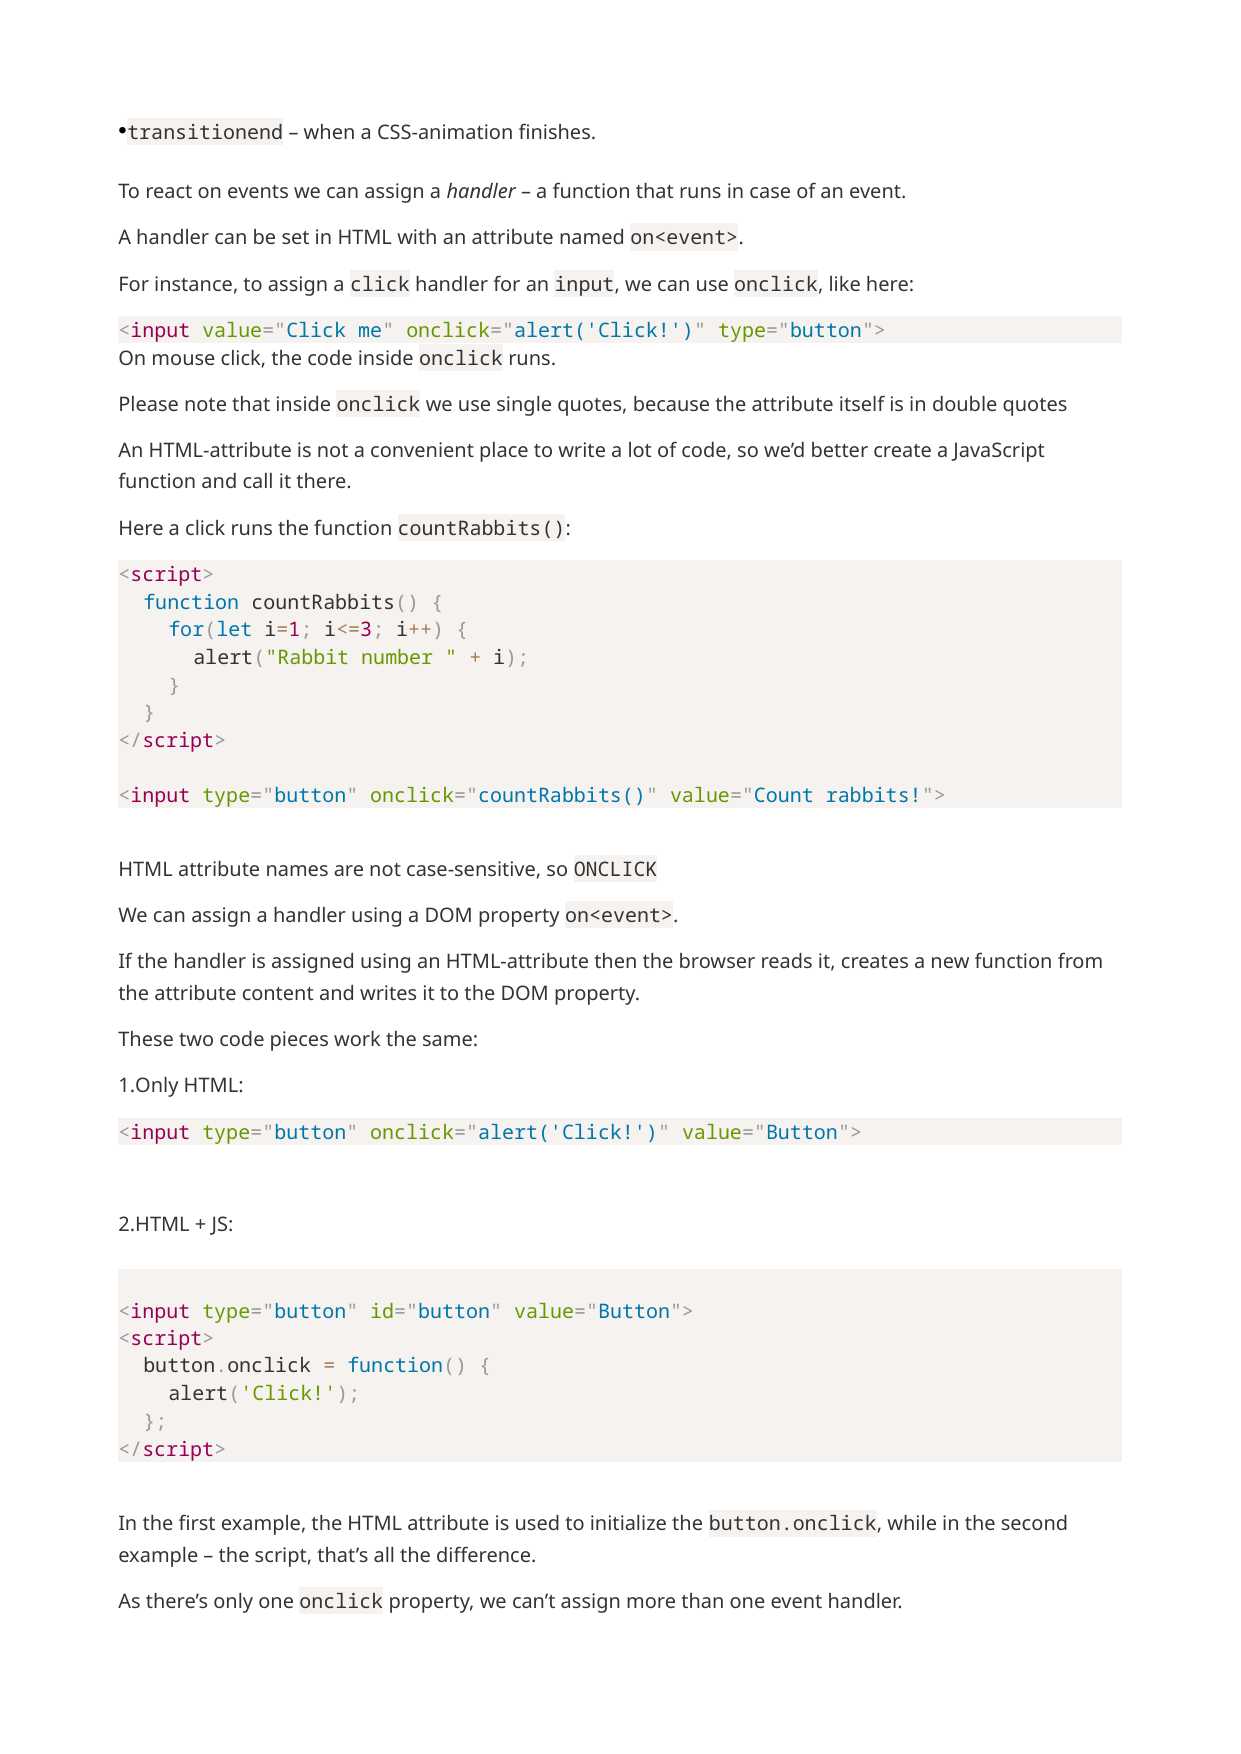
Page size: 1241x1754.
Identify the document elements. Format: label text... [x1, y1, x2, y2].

text Please note that inside onclick we use single quotes, because the attribute itself is in double quotes [118, 390, 1122, 417]
list </script> [118, 1434, 1122, 1462]
text } [118, 698, 1122, 726]
text Here a click runs the function countRabbits(): [118, 514, 1122, 541]
list }; [118, 1407, 1122, 1434]
list transitionend – when a CSS-animation finishes. [118, 118, 1122, 145]
text for(let i=1; i<=3; i++) { [118, 615, 1122, 643]
text <script> [118, 560, 1122, 588]
text </script> [118, 726, 1122, 753]
text function countRabbits() { [118, 588, 1122, 615]
text These two code pieces work the same: [118, 1025, 1122, 1052]
list Only HTML: [118, 1071, 1122, 1099]
text If the handler is assigned using an HTML-attribute then the browser reads it, creates a new function from the attribute content and writes it to the DOM property. [118, 947, 1122, 1006]
text In the first example, the HTML attribute is used to initialize the button.onclick, while in the second example – the script, that’s all the difference. [118, 1509, 1122, 1568]
text } [118, 671, 1122, 698]
text On mouse click, the code inside onclick runs. [118, 343, 1122, 371]
text We can assign a handler using a DOM property on<event>. [118, 901, 1122, 928]
list HTML + JS: [118, 1210, 1122, 1237]
list button.onclick = function() { [118, 1352, 1122, 1379]
text A handler can be set in HTML with an attribute named on<event>. [118, 223, 1122, 251]
text <input type="button" onclick="countRabbits()" value="Count rabbits!"> [118, 781, 1122, 808]
text <input value="Click me" onclick="alert('Click!')" type="button"> [118, 316, 1122, 343]
text To react on events we can assign a handler – a function that runs in case of an event. [118, 177, 1122, 204]
text For instance, to assign a click handler for an input, we can use onclick, like here: [118, 270, 1122, 297]
list alert('Click!'); [118, 1379, 1122, 1407]
text alert("Rabbit number " + i); [118, 643, 1122, 671]
text As there’s only one onclick property, we can’t assign more than one event handler. [118, 1587, 1122, 1614]
text HTML attribute names are not case-sensitive, so ONCLICK [118, 855, 1122, 882]
list <input type="button" id="button" value="Button"> [118, 1297, 1122, 1324]
list <input type="button" onclick="alert('Click!')" value="Button"> [118, 1118, 1122, 1145]
text An HTML-attribute is not a convenient place to write a lot of code, so we’d better create a JavaScript function and call it there. [118, 436, 1122, 495]
list <script> [118, 1324, 1122, 1352]
